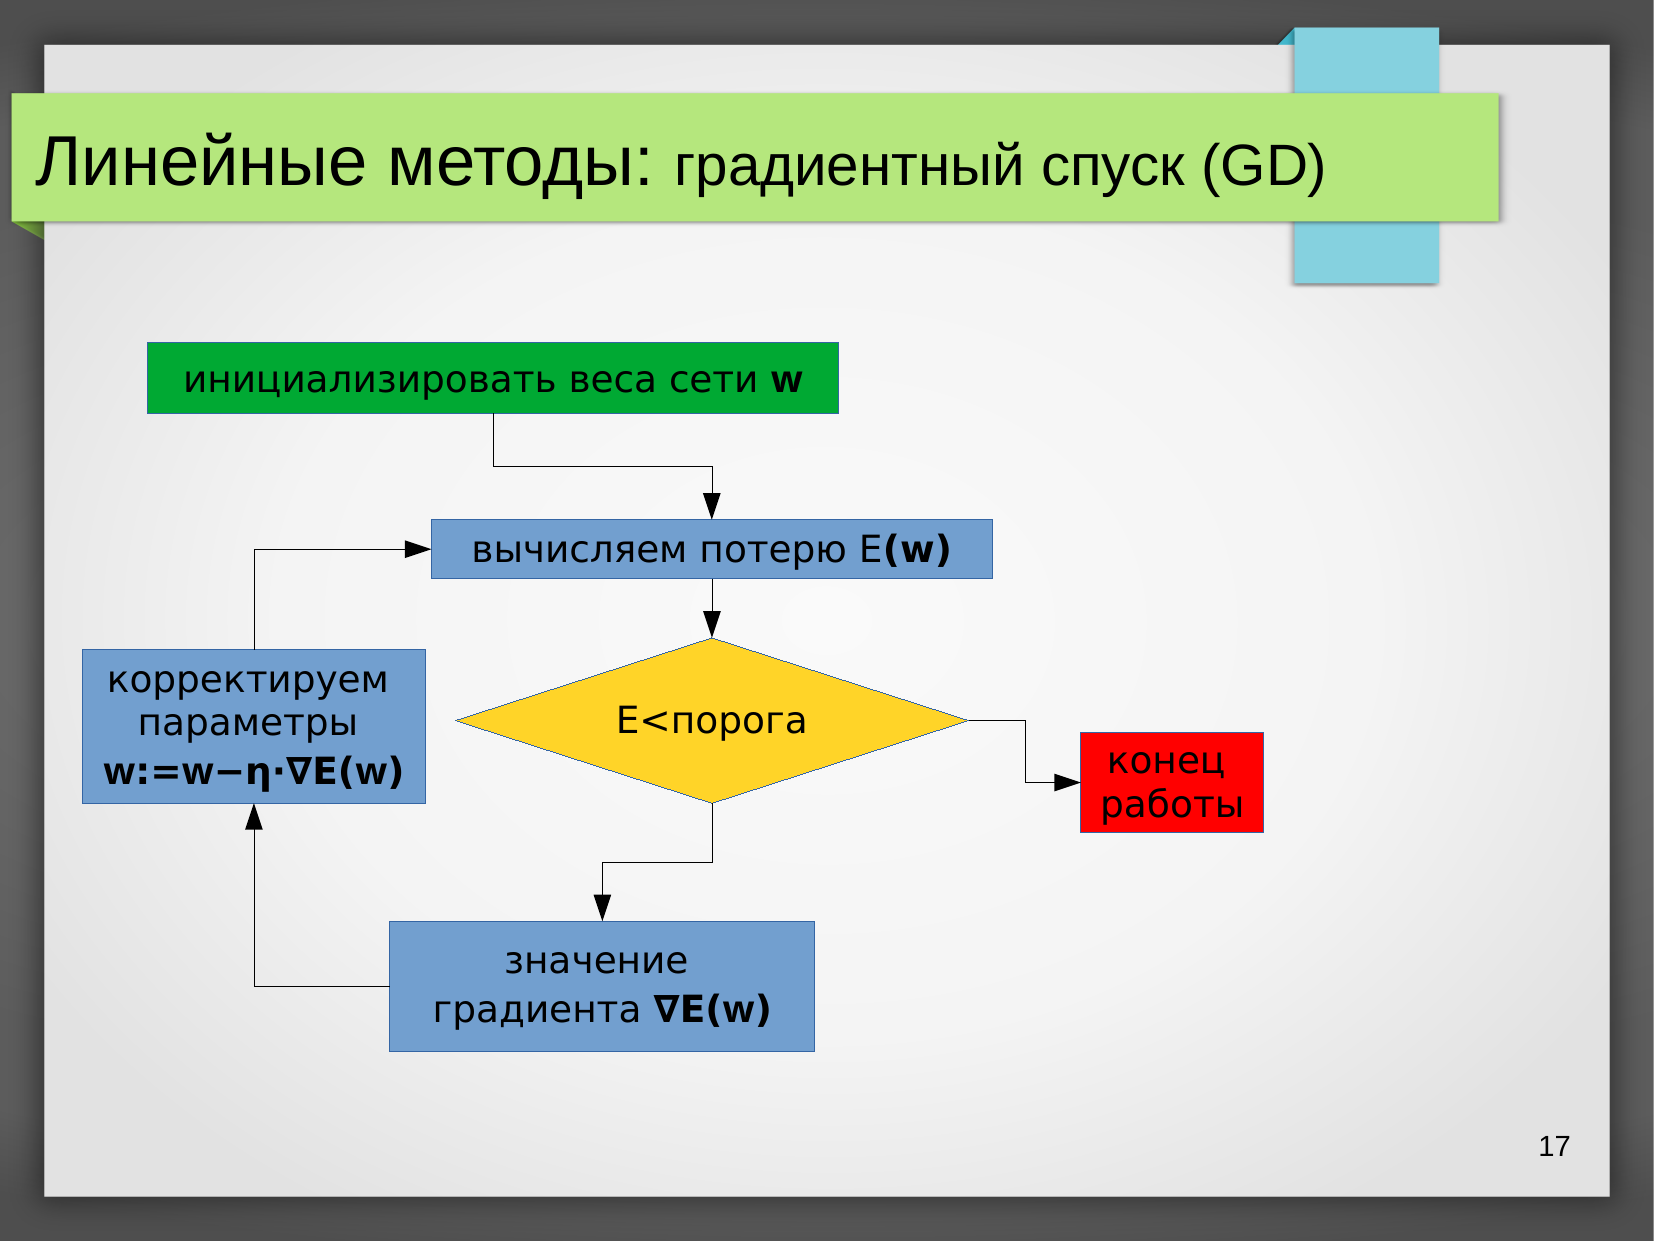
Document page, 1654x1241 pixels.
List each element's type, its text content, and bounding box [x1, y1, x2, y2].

text_box корректируем параметры w:=w−η⋅∇E(w) [82, 649, 426, 804]
text_box вычисляем потерю E(w) [431, 519, 993, 579]
title Линейные методы: градиентный спуск (GD) [35, 121, 1489, 201]
text_box инициализировать веса сети w [147, 342, 839, 414]
text_box значение градиента ∇E(w) [389, 921, 815, 1052]
picture [0, 0, 1654, 1241]
text_box E<порога [455, 638, 968, 804]
text_box конец работы [1080, 732, 1264, 833]
